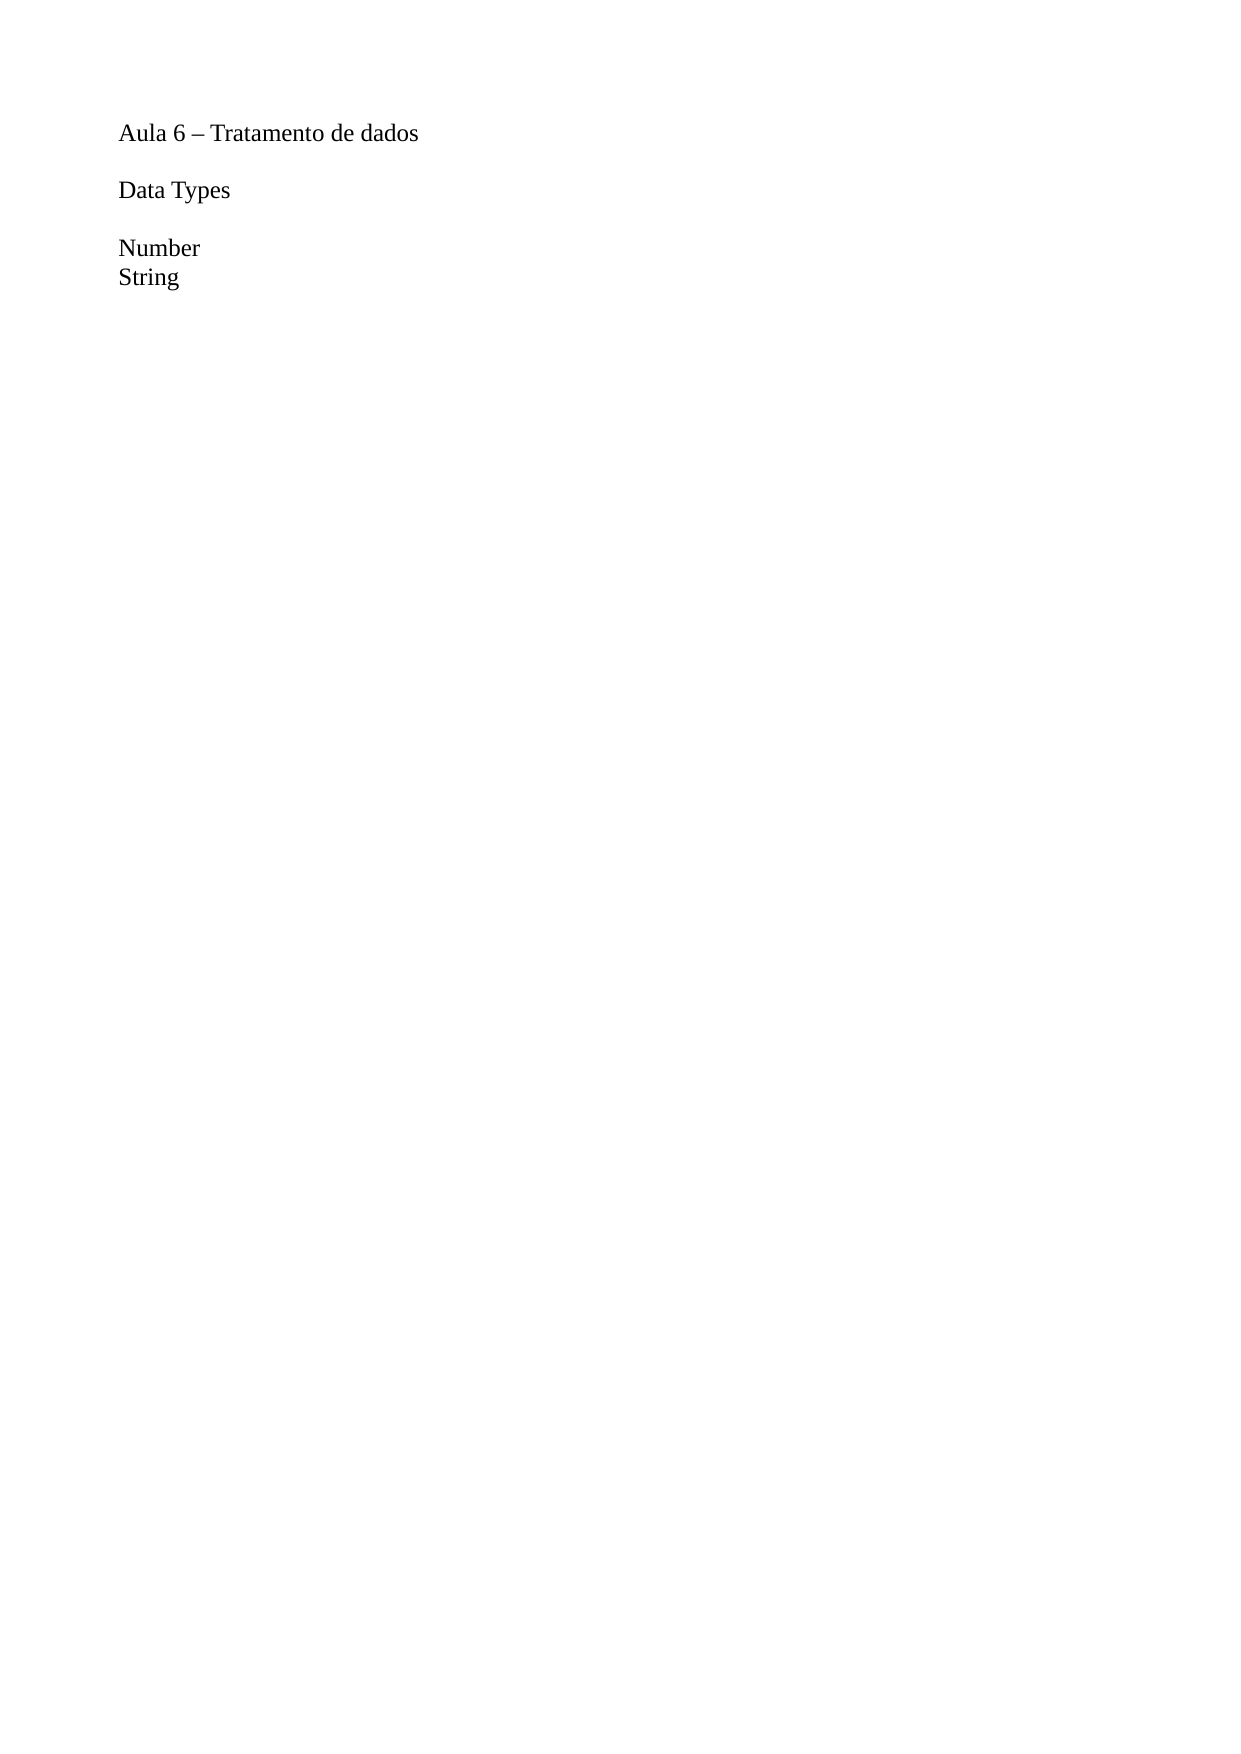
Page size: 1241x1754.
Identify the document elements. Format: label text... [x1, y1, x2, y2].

text Data Types [118, 176, 1122, 204]
text Number [118, 233, 1122, 262]
text Aula 6 – Tratamento de dados [118, 118, 1122, 147]
text String [118, 262, 1122, 291]
